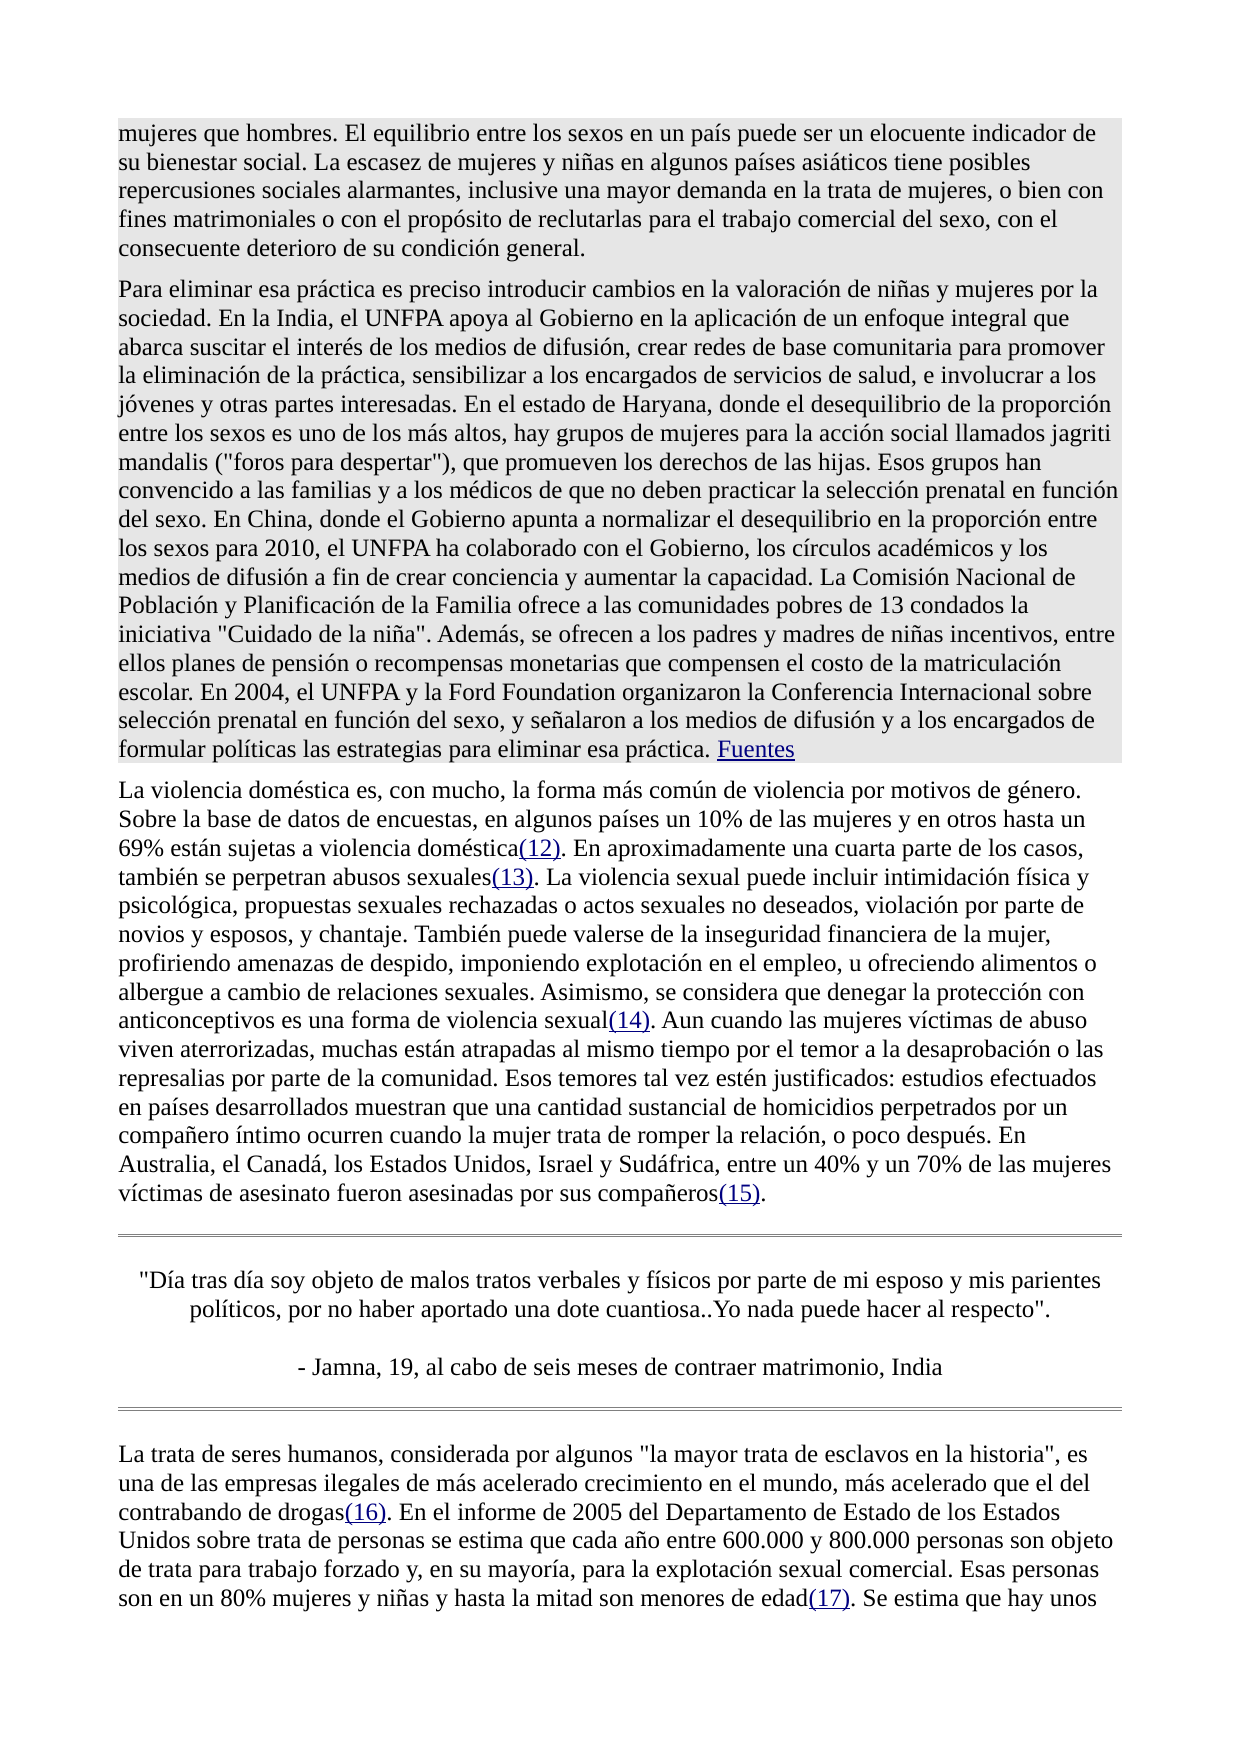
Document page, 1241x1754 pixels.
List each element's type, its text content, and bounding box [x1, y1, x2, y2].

text La trata de seres humanos, considerada por algunos "la mayor trata de esclavos en la historia", es una de las empresas ilegales de más acelerado crecimiento en el mundo, más acelerado que el del contrabando de drogas(16). En el informe de 2005 del Departamento de Estado de los Estados Unidos sobre trata de personas se estima que cada año entre 600.000 y 800.000 personas son objeto de trata para trabajo forzado y, en su mayoría, para la explotación sexual comercial. Esas personas son en un 80% mujeres y niñas y hasta la mitad son menores de edad(17). Se estima que hay unos [118, 1439, 1122, 1612]
text La violencia doméstica es, con mucho, la forma más común de violencia por motivos de género. Sobre la base de datos de encuestas, en algunos países un 10% de las mujeres y en otros hasta un 69% están sujetas a violencia doméstica(12). En aproximadamente una cuarta parte de los casos, también se perpetran abusos sexuales(13). La violencia sexual puede incluir intimidación física y psicológica, propuestas sexuales rechazadas o actos sexuales no deseados, violación por parte de novios y esposos, y chantaje. También puede valerse de la inseguridad financiera de la mujer, profiriendo amenazas de despido, imponiendo explotación en el empleo, u ofreciendo alimentos o albergue a cambio de relaciones sexuales. Asimismo, se considera que denegar la protección con anticonceptivos es una forma de violencia sexual(14). Aun cuando las mujeres víctimas de abuso viven aterrorizadas, muchas están atrapadas al mismo tiempo por el temor a la desaprobación o las represalias por parte de la comunidad. Esos temores tal vez estén justificados: estudios efectuados en países desarrollados muestran que una cantidad sustancial de homicidios perpetrados por un compañero íntimo ocurren cuando la mujer trata de romper la relación, o poco después. En Australia, el Canadá, los Estados Unidos, Israel y Sudáfrica, entre un 40% y un 70% de las mujeres víctimas de asesinato fueron asesinadas por sus compañeros(15). [118, 776, 1122, 1207]
text Para eliminar esa práctica es preciso introducir cambios en la valoración de niñas y mujeres por la sociedad. En la India, el UNFPA apoya al Gobierno en la aplicación de un enfoque integral que abarca suscitar el interés de los medios de difusión, crear redes de base comunitaria para promover la eliminación de la práctica, sensibilizar a los encargados de servicios de salud, e involucrar a los jóvenes y otras partes interesadas. En el estado de Haryana, donde el desequilibrio de la proporción entre los sexos es uno de los más altos, hay grupos de mujeres para la acción social llamados jagriti mandalis ("foros para despertar"), que promueven los derechos de las hijas. Esos grupos han convencido a las familias y a los médicos de que no deben practicar la selección prenatal en función del sexo. En China, donde el Gobierno apunta a normalizar el desequilibrio en la proporción entre los sexos para 2010, el UNFPA ha colaborado con el Gobierno, los círculos académicos y los medios de difusión a fin de crear conciencia y aumentar la capacidad. La Comisión Nacional de Población y Planificación de la Familia ofrece a las comunidades pobres de 13 condados la iniciativa "Cuidado de la niña". Además, se ofrecen a los padres y madres de niñas incentivos, entre ellos planes de pensión o recompensas monetarias que compensen el costo de la matriculación escolar. En 2004, el UNFPA y la Ford Foundation organizaron la Conferencia Internacional sobre selección prenatal en función del sexo, y señalaron a los medios de difusión y a los encargados de formular políticas las estrategias para eliminar esa práctica. Fuentes [118, 274, 1122, 763]
text "Día tras día soy objeto de malos tratos verbales y físicos por parte de mi esposo y mis parientes políticos, por no haber aportado una dote cuantiosa..Yo nada puede hacer al respecto". - Jamna, 19, al cabo de seis meses de contraer matrimonio, India [118, 1266, 1122, 1381]
text mujeres que hombres. El equilibrio entre los sexos en un país puede ser un elocuente indicador de su bienestar social. La escasez de mujeres y niñas en algunos países asiáticos tiene posibles repercusiones sociales alarmantes, inclusive una mayor demanda en la trata de mujeres, o bien con fines matrimoniales o con el propósito de reclutarlas para el trabajo comercial del sexo, con el consecuente deterioro de su condición general. [118, 118, 1122, 262]
